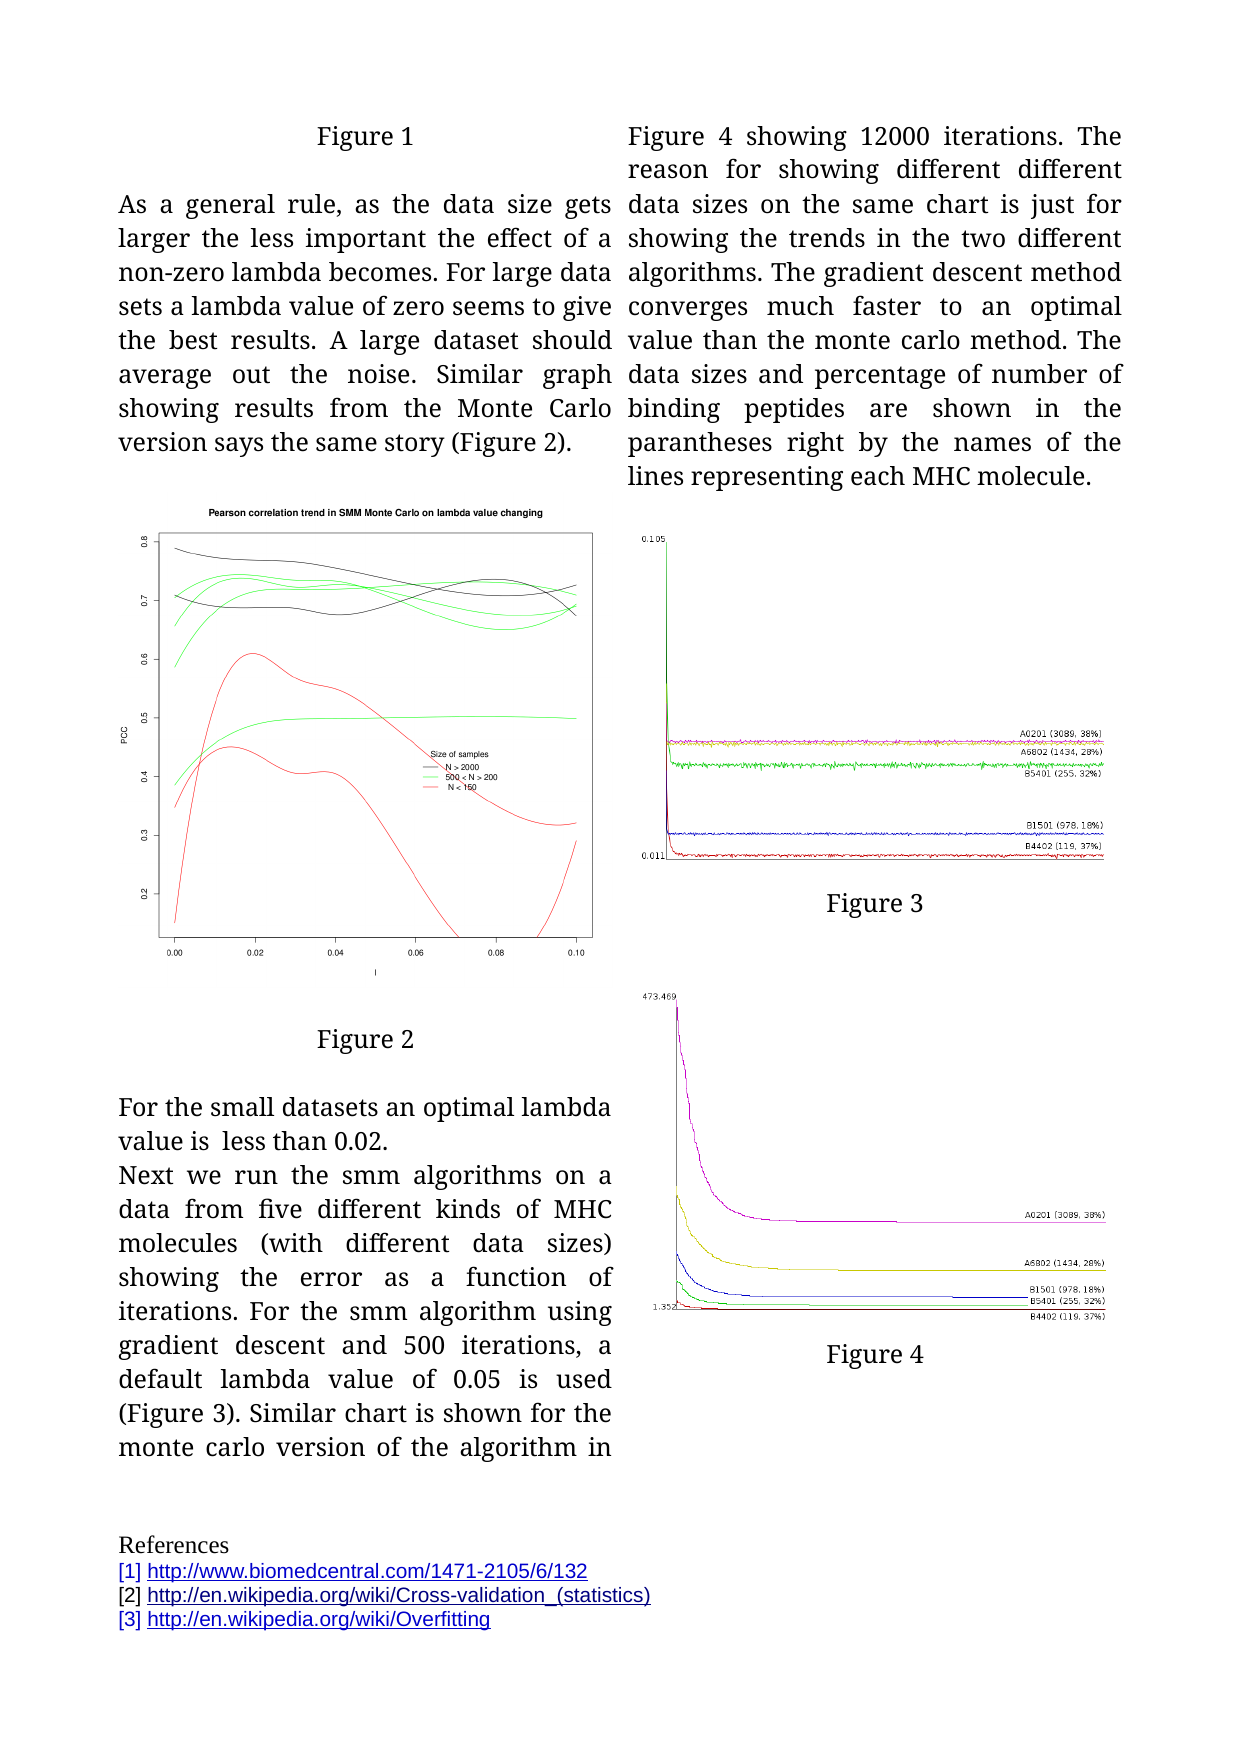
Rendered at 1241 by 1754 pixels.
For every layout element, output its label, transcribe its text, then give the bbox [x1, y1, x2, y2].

text As a general rule, as the data size gets larger the less important the effect of a non-zero lambda becomes. For large data sets a lambda value of zero seems to give the best results. A large dataset should average out the noise. Similar graph showing results from the Monte Carlo version says the same story (Figure 2). [118, 186, 613, 459]
text For the small datasets an optimal lambda value is less than 0.02. [118, 1089, 613, 1158]
text [3] http://en.wikipedia.org/wiki/Overfitting [118, 1607, 1122, 1631]
picture [118, 492, 613, 988]
text Figure 3 [628, 886, 1122, 920]
picture [627, 526, 1123, 886]
text Figure 4 showing 12000 iterations. The reason for showing different different data sizes on the same chart is just for showing the trends in the two different algorithms. The gradient descent method converges much faster to an optimal value than the monte carlo method. The data sizes and percentage of number of binding peptides are shown in the parantheses right by the names of the lines representing each MHC molecule. [628, 118, 1122, 493]
text References [118, 1531, 1122, 1559]
text Figure 4 [628, 1337, 1122, 1371]
text Figure 1 [118, 118, 613, 152]
text [2] http://en.wikipedia.org/wiki/Cross-validation_(statistics) [118, 1583, 1122, 1607]
text Figure 2 [118, 1021, 613, 1055]
picture [628, 978, 1123, 1337]
text [628, 954, 1122, 978]
text Next we run the smm algorithms on a data from five different kinds of MHC molecules (with different data sizes) showing the error as a function of iterations. For the smm algorithm using gradient descent and 500 iterations, a default lambda value of 0.05 is used (Figure 3). Similar chart is shown for the monte carlo version of the algorithm in [118, 1158, 613, 1464]
text [1] http://www.biomedcentral.com/1471-2105/6/132 [118, 1559, 1122, 1583]
